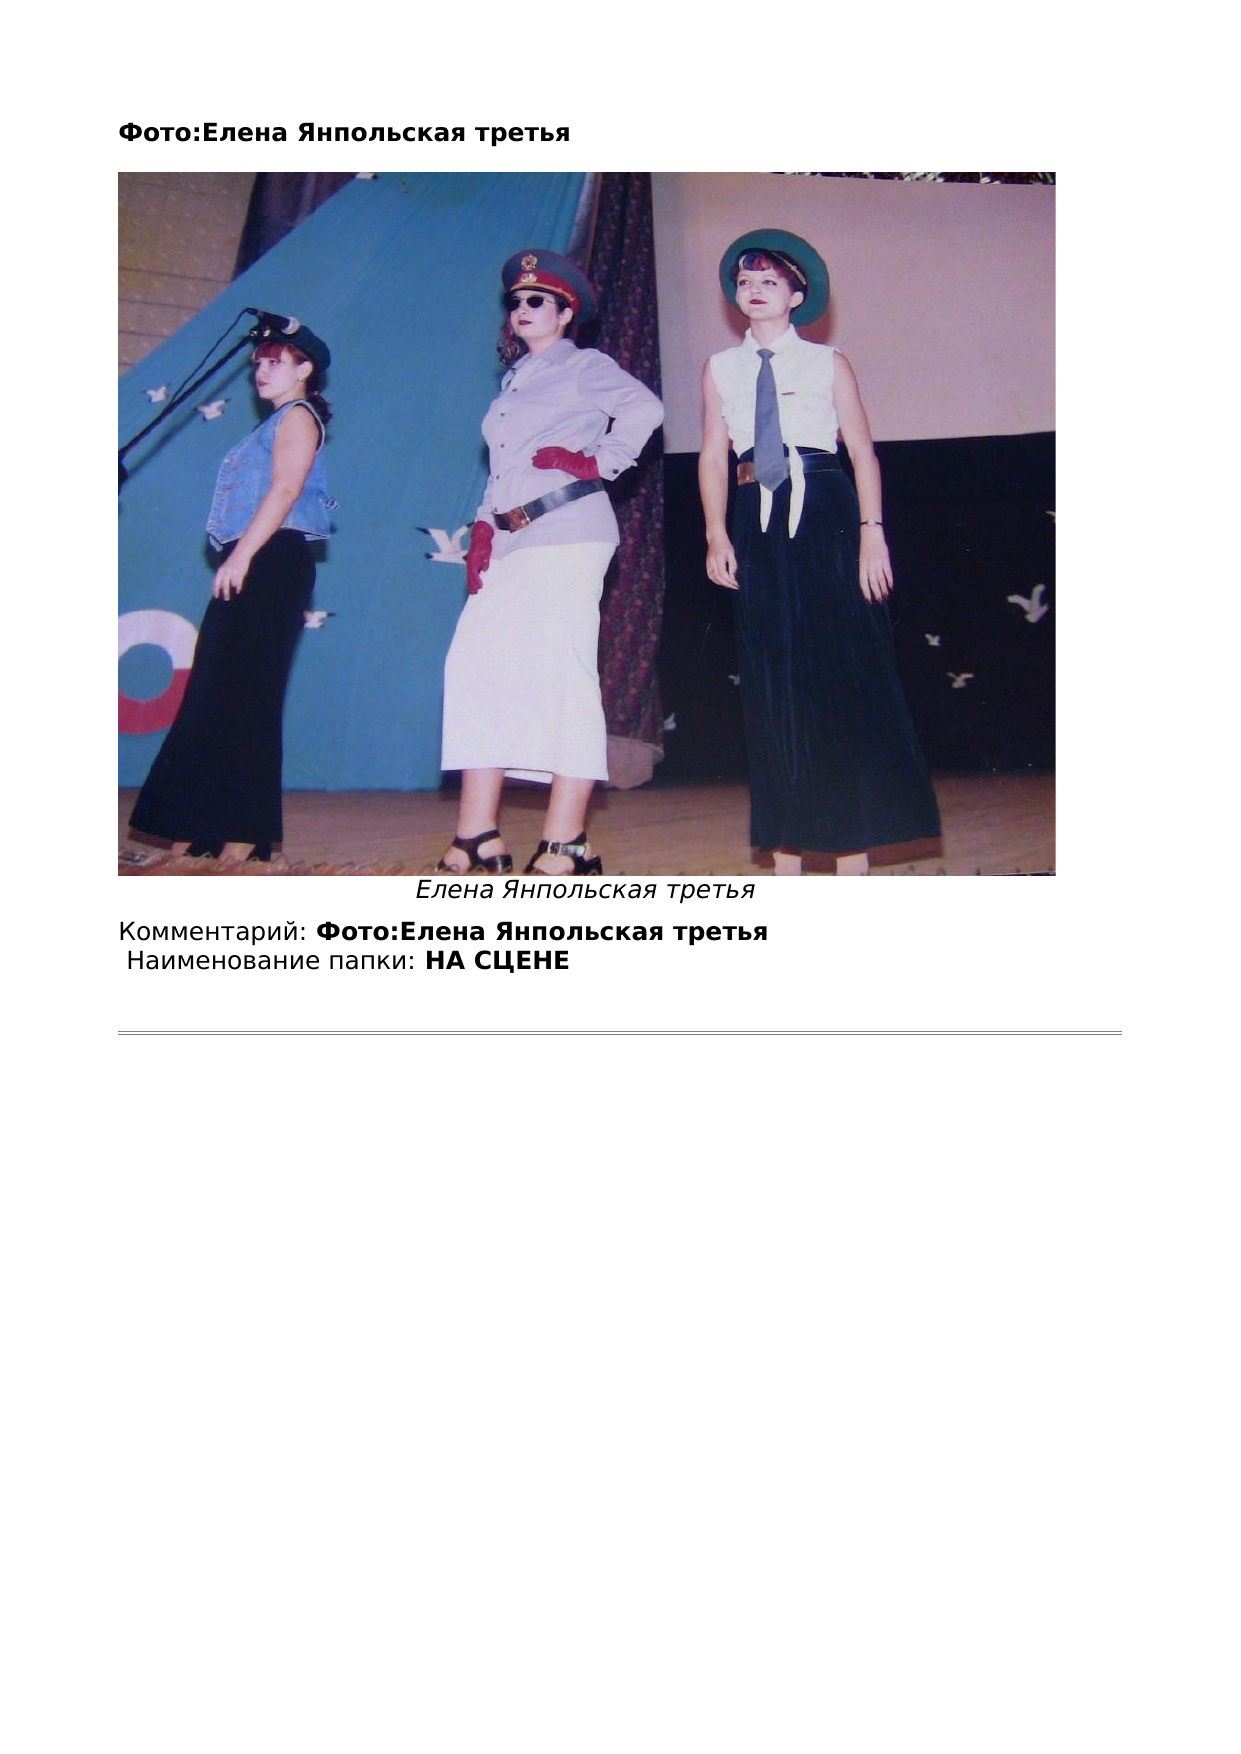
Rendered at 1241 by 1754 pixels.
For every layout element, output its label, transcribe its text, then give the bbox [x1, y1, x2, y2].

text Комментарий: Фото:Елена Янпольская третья Наименование папки: НА СЦЕНЕ [118, 917, 1122, 1004]
text Елена Янпольская третья [118, 876, 1056, 904]
subtitle Фото:Елена Янпольская третья [118, 118, 1122, 147]
picture [118, 172, 1056, 876]
